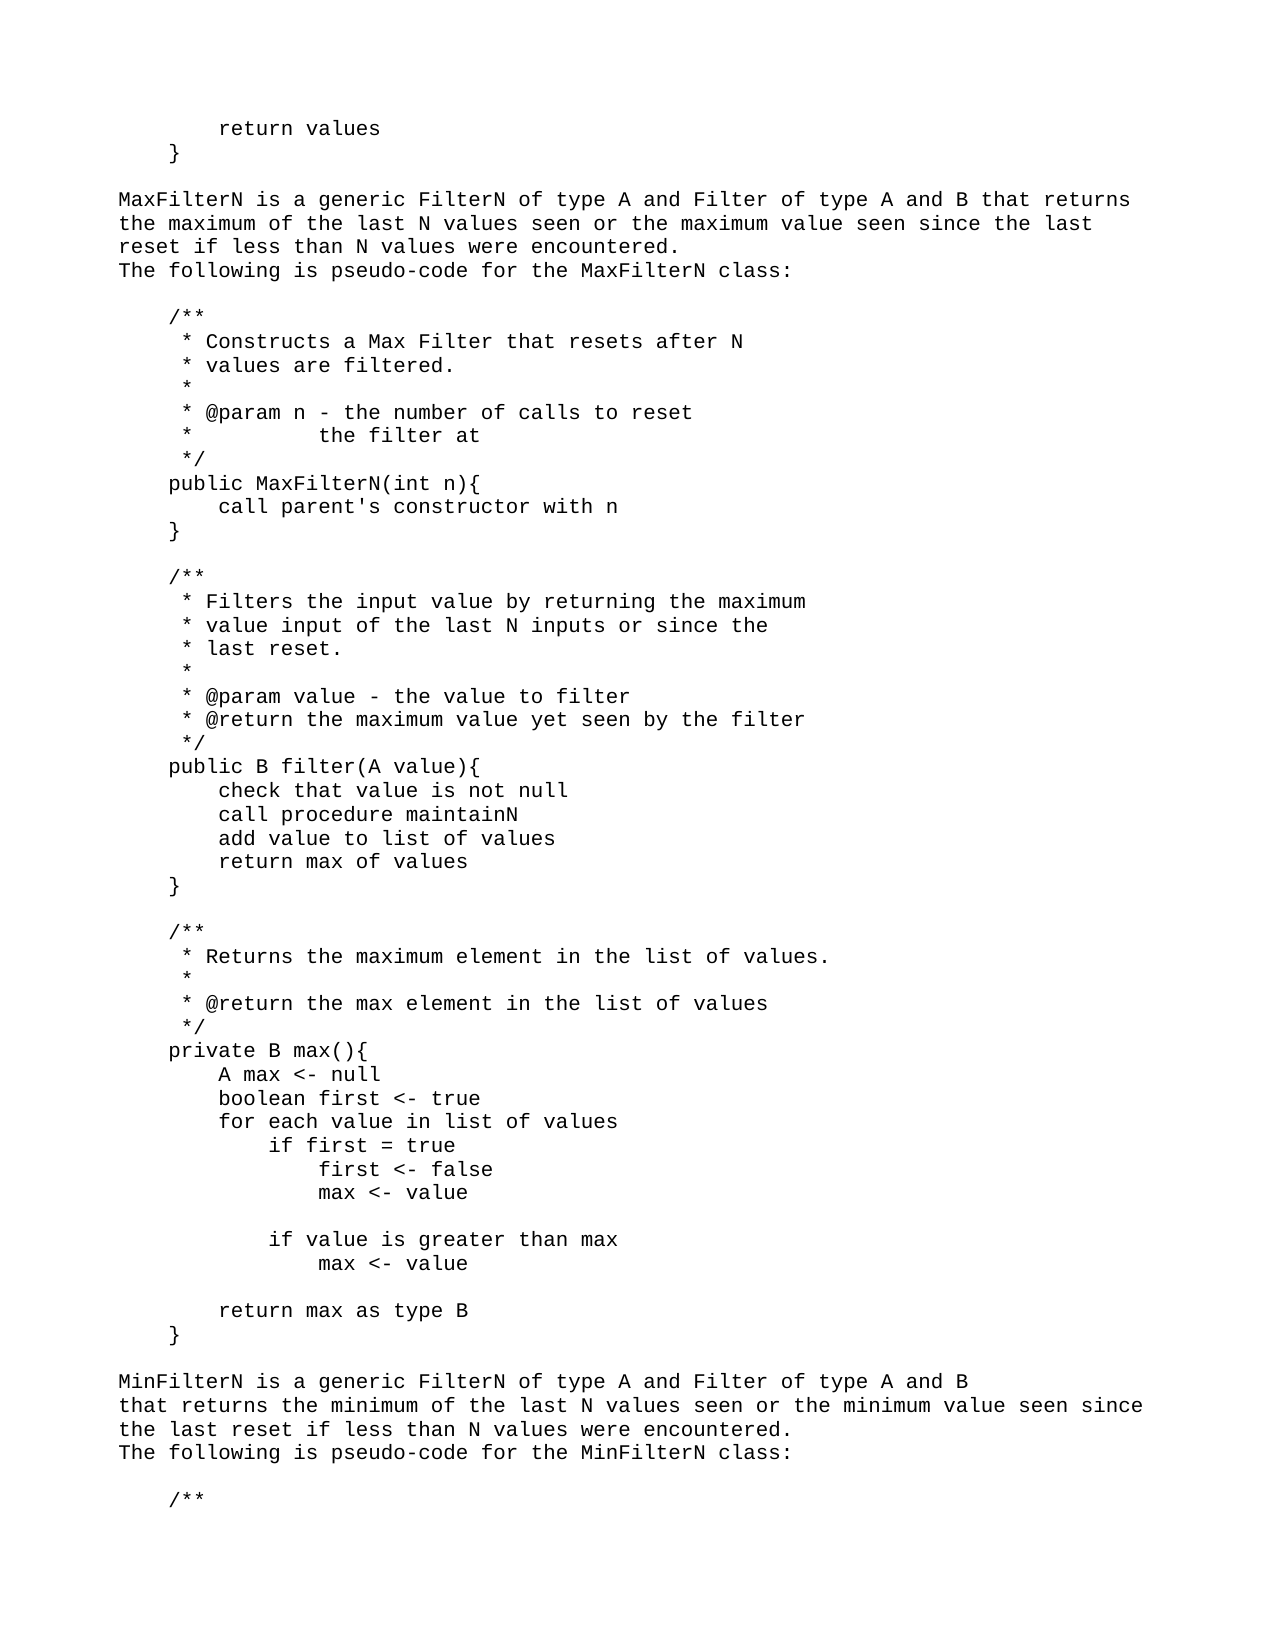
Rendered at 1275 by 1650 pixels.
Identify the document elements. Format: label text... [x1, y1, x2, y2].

text * [118, 969, 1157, 993]
text * Constructs a Max Filter that resets after N [118, 331, 1157, 354]
text * @return the max element in the list of values [118, 993, 1157, 1017]
text return values [118, 118, 1157, 142]
text * Returns the maximum element in the list of values. [118, 946, 1157, 969]
text for each value in list of values [118, 1111, 1157, 1135]
text max <- value [118, 1182, 1157, 1206]
text call parent's constructor with n [118, 496, 1157, 520]
text * last reset. [118, 638, 1157, 662]
text */ [118, 733, 1157, 757]
text * @param value - the value to filter [118, 686, 1157, 709]
text call procedure maintainN [118, 804, 1157, 827]
text return max of values [118, 851, 1157, 875]
text add value to list of values [118, 827, 1157, 851]
text max <- value [118, 1253, 1157, 1277]
text boolean first <- true [118, 1088, 1157, 1111]
text } [118, 142, 1157, 165]
text } [118, 875, 1157, 898]
text MinFilterN is a generic FilterN of type A and Filter of type A and B [118, 1371, 1157, 1395]
text check that value is not null [118, 780, 1157, 804]
text public B filter(A value){ [118, 757, 1157, 780]
text */ [118, 449, 1157, 473]
text * [118, 378, 1157, 402]
text /** [118, 1489, 1157, 1513]
text MaxFilterN is a generic FilterN of type A and Filter of type A and B that returns the maximum of the last N values seen or the maximum value seen since the last [118, 189, 1157, 236]
text The following is pseudo-code for the MinFilterN class: [118, 1442, 1157, 1466]
text } [118, 520, 1157, 544]
text * Filters the input value by returning the maximum [118, 591, 1157, 615]
text public MaxFilterN(int n){ [118, 473, 1157, 496]
text first <- false [118, 1158, 1157, 1182]
text * [118, 662, 1157, 686]
text * value input of the last N inputs or since the [118, 615, 1157, 638]
text * @param n - the number of calls to reset [118, 402, 1157, 426]
text /** [118, 567, 1157, 591]
text The following is pseudo-code for the MaxFilterN class: [118, 260, 1157, 284]
text private B max(){ [118, 1040, 1157, 1064]
text if first = true [118, 1135, 1157, 1158]
text } [118, 1324, 1157, 1348]
text that returns the minimum of the last N values seen or the minimum value seen since the last reset if less than N values were encountered. [118, 1395, 1157, 1442]
text */ [118, 1017, 1157, 1040]
text /** [118, 922, 1157, 946]
text * values are filtered. [118, 354, 1157, 378]
text reset if less than N values were encountered. [118, 236, 1157, 260]
text * the filter at [118, 426, 1157, 449]
text return max as type B [118, 1300, 1157, 1324]
text /** [118, 307, 1157, 331]
text * @return the maximum value yet seen by the filter [118, 709, 1157, 733]
text A max <- null [118, 1064, 1157, 1088]
text if value is greater than max [118, 1229, 1157, 1253]
